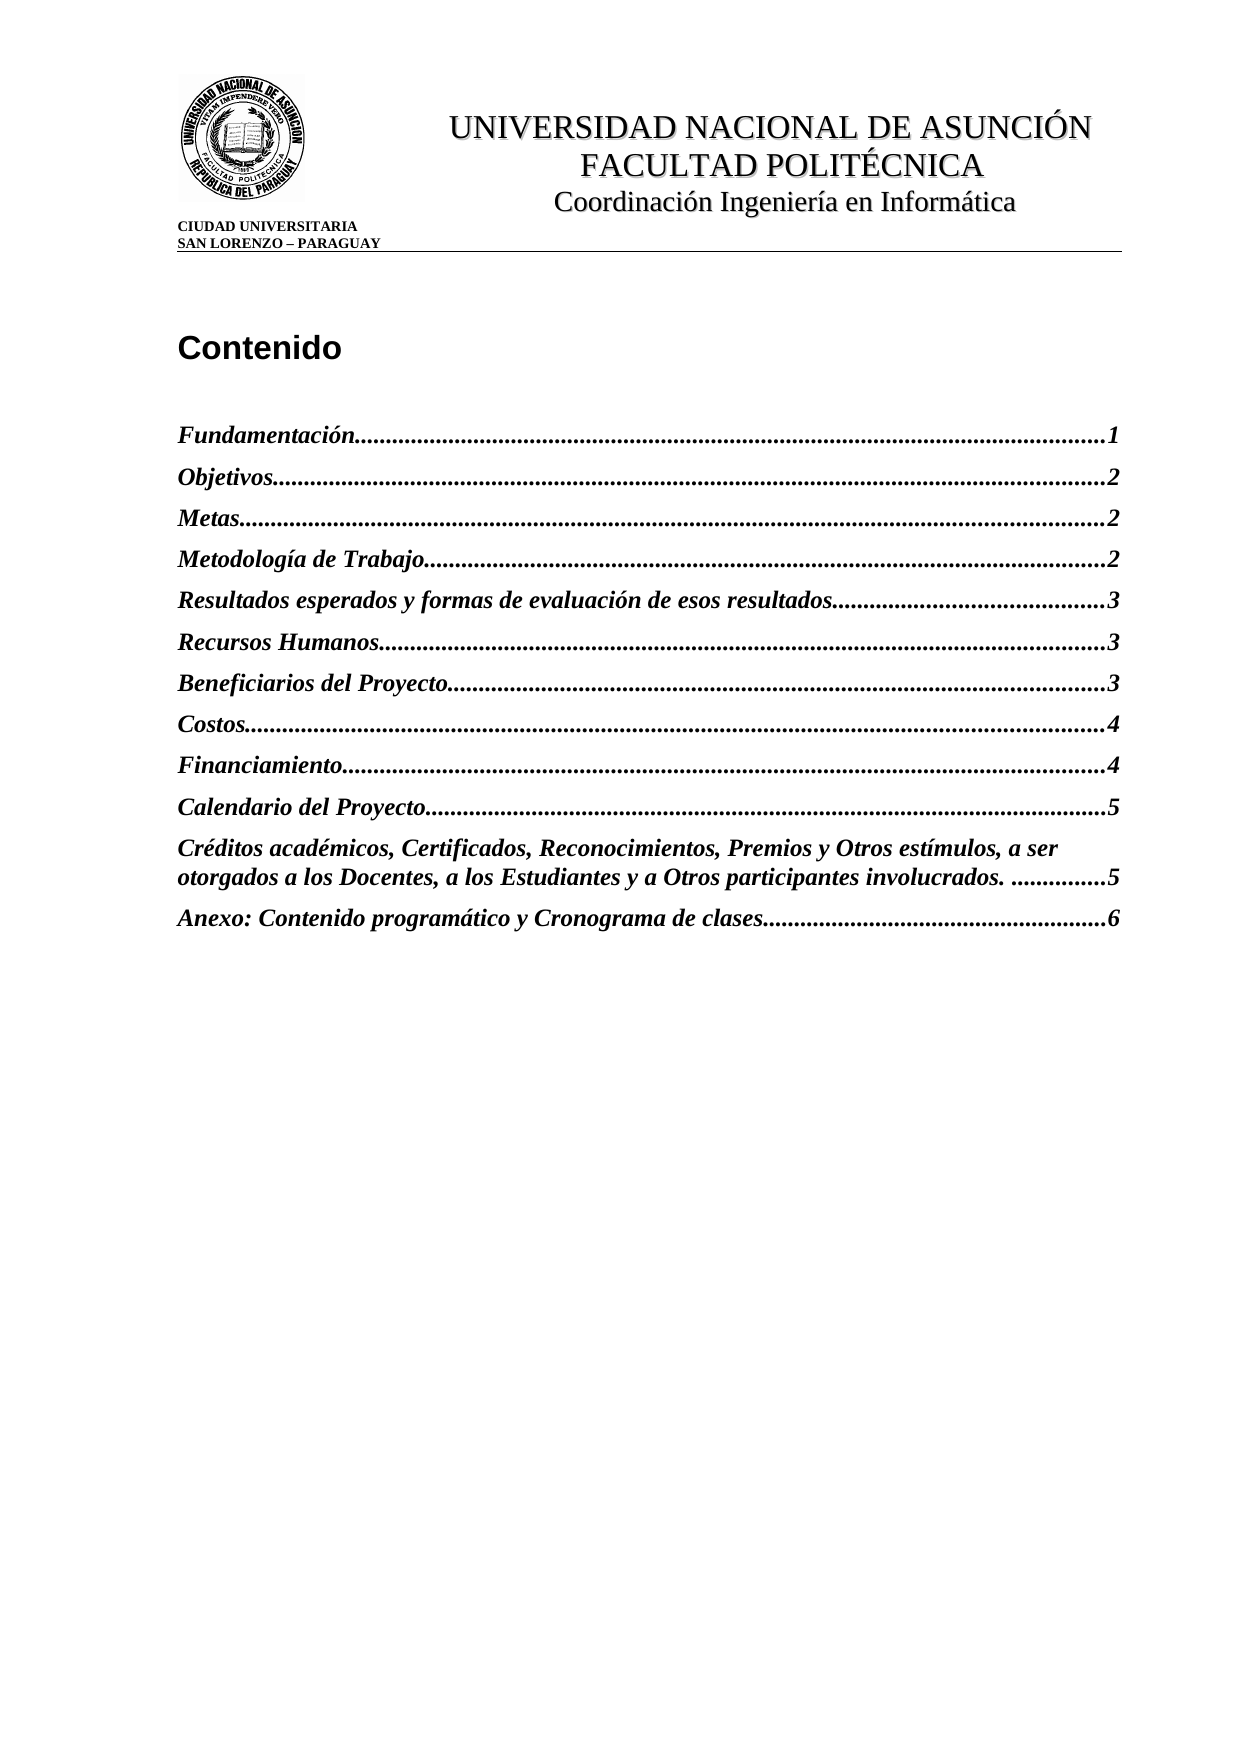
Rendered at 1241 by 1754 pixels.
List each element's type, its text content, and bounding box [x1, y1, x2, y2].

text Resultados esperados y formas de evaluación de esos resultados 3 [177, 585, 1122, 614]
text Recursos Humanos 3 [177, 627, 1122, 655]
text Financiamiento 4 [177, 750, 1122, 779]
text Fundamentación 1 [177, 420, 1122, 449]
text Costos 4 [177, 709, 1122, 738]
text Anexo: Contenido programático y Cronograma de clases 6 [177, 903, 1122, 932]
subtitle Contenido [177, 328, 1122, 367]
text Metas 2 [177, 503, 1122, 532]
text Calendario del Proyecto 5 [177, 792, 1122, 820]
text Beneficiarios del Proyecto 3 [177, 668, 1122, 697]
text Créditos académicos, Certificados, Reconocimientos, Premios y Otros estímulos, a ser otorgados a los Docentes, a los Estudiantes y a Otros participantes involucrados. 5 [177, 833, 1122, 890]
text Objetivos 2 [177, 462, 1122, 490]
text Metodología de Trabajo 2 [177, 544, 1122, 573]
